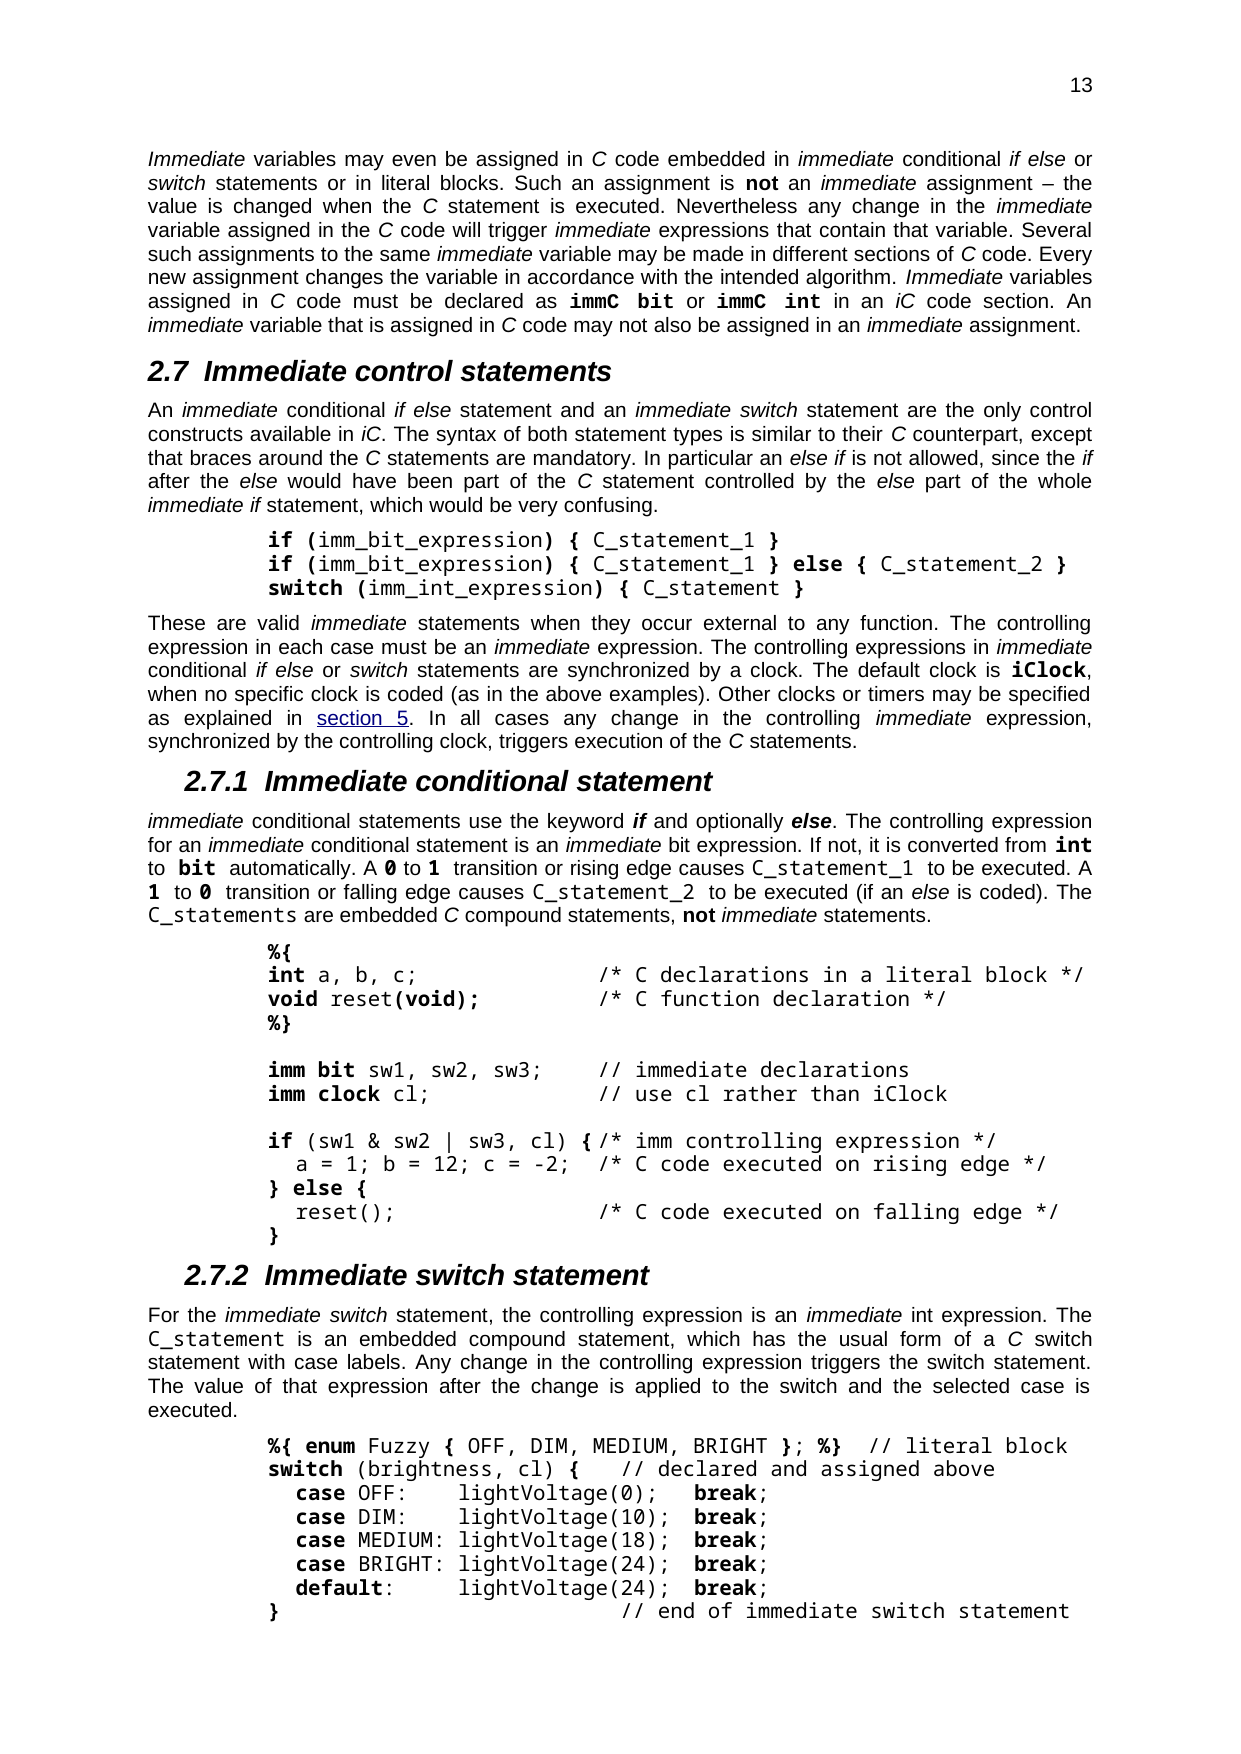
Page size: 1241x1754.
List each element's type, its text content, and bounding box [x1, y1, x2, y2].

subtitle Immediate control statements [148, 354, 1092, 387]
text %{ enum Fuzzy { OFF, DIM, MEDIUM, BRIGHT }; %} // literal block switch (brightness, cl) { // declared and assigned above case OFF: lightVoltage(0); break; case DIM: lightVoltage(10); break; case MEDIUM: lightVoltage(18); break; case BRIGHT: lightVoltage(24); break; default: lightVoltage(24); break; } // end of immediate switch statement [268, 1434, 1092, 1623]
text An immediate conditional if else statement and an immediate switch statement are the only control constructs available in iC. The syntax of both statement types is similar to their C counterpart, except that braces around the C statements are mandatory. In particular an else if is not allowed, since the if after the else would have been part of the C statement controlled by the else part of the whole immediate if statement, which would be very confusing. [148, 399, 1092, 517]
text immediate conditional statements use the keyword if and optionally else. The controlling expression for an immediate conditional statement is an immediate bit expression. If not, it is converted from int to bit automatically. A 0 to 1 transition or rising edge causes C_statement_1 to be executed. A 1 to 0 transition or falling edge causes C_statement_2 to be executed (if an else is coded). The C_statements are embedded C compound statements, not immediate statements. [148, 809, 1092, 928]
text For the immediate switch statement, the controlling expression is an immediate int expression. The C_statement is an embedded compound statement, which has the usual form of a C switch statement with case labels. Any change in the controlling expression triggers the switch statement. The value of that expression after the change is applied to the switch and the selected case is executed. [148, 1304, 1092, 1422]
text Immediate variables may even be assigned in C code embedded in immediate conditional if else or switch statements or in literal blocks. Such an assignment is not an immediate assignment – the value is changed when the C statement is executed. Nevertheless any change in the immediate variable assigned in the C code will trigger immediate expressions that contain that variable. Several such assignments to the same immediate variable may be made in different sections of C code. Every new assignment changes the variable in accordance with the intended algorithm. Immediate variables assigned in C code must be declared as immC bit or immC int in an iC code section. An immediate variable that is assigned in C code may not also be assigned in an immediate assignment. [148, 148, 1092, 337]
text %{ int a, b, c; /* C declarations in a literal block */ void reset(void); /* C function declaration */ %} imm bit sw1, sw2, sw3; // immediate declarations imm clock cl; // use cl rather than iClock if (sw1 & sw2 | sw3, cl) { /* imm controlling expression */ a = 1; b = 12; c = -2; /* C code executed on rising edge */ } else { reset(); /* C code executed on falling edge */ } [268, 940, 1092, 1248]
subtitle Immediate conditional statement [184, 765, 1092, 798]
text These are valid immediate statements when they occur external to any function. The controlling expression in each case must be an immediate expression. The controlling expressions in immediate conditional if else or switch statements are synchronized by a clock. The default clock is iClock, when no specific clock is coded (as in the above examples). Other clocks or timers may be specified as explained in section 5. In all cases any change in the controlling immediate expression, synchronized by the controlling clock, triggers execution of the C statements. [148, 612, 1092, 753]
subtitle Immediate switch statement [184, 1259, 1092, 1292]
text if (imm_bit_expression) { C_statement_1 } if (imm_bit_expression) { C_statement_1 } else { C_statement_2 } switch (imm_int_expression) { C_statement } [268, 529, 1092, 600]
